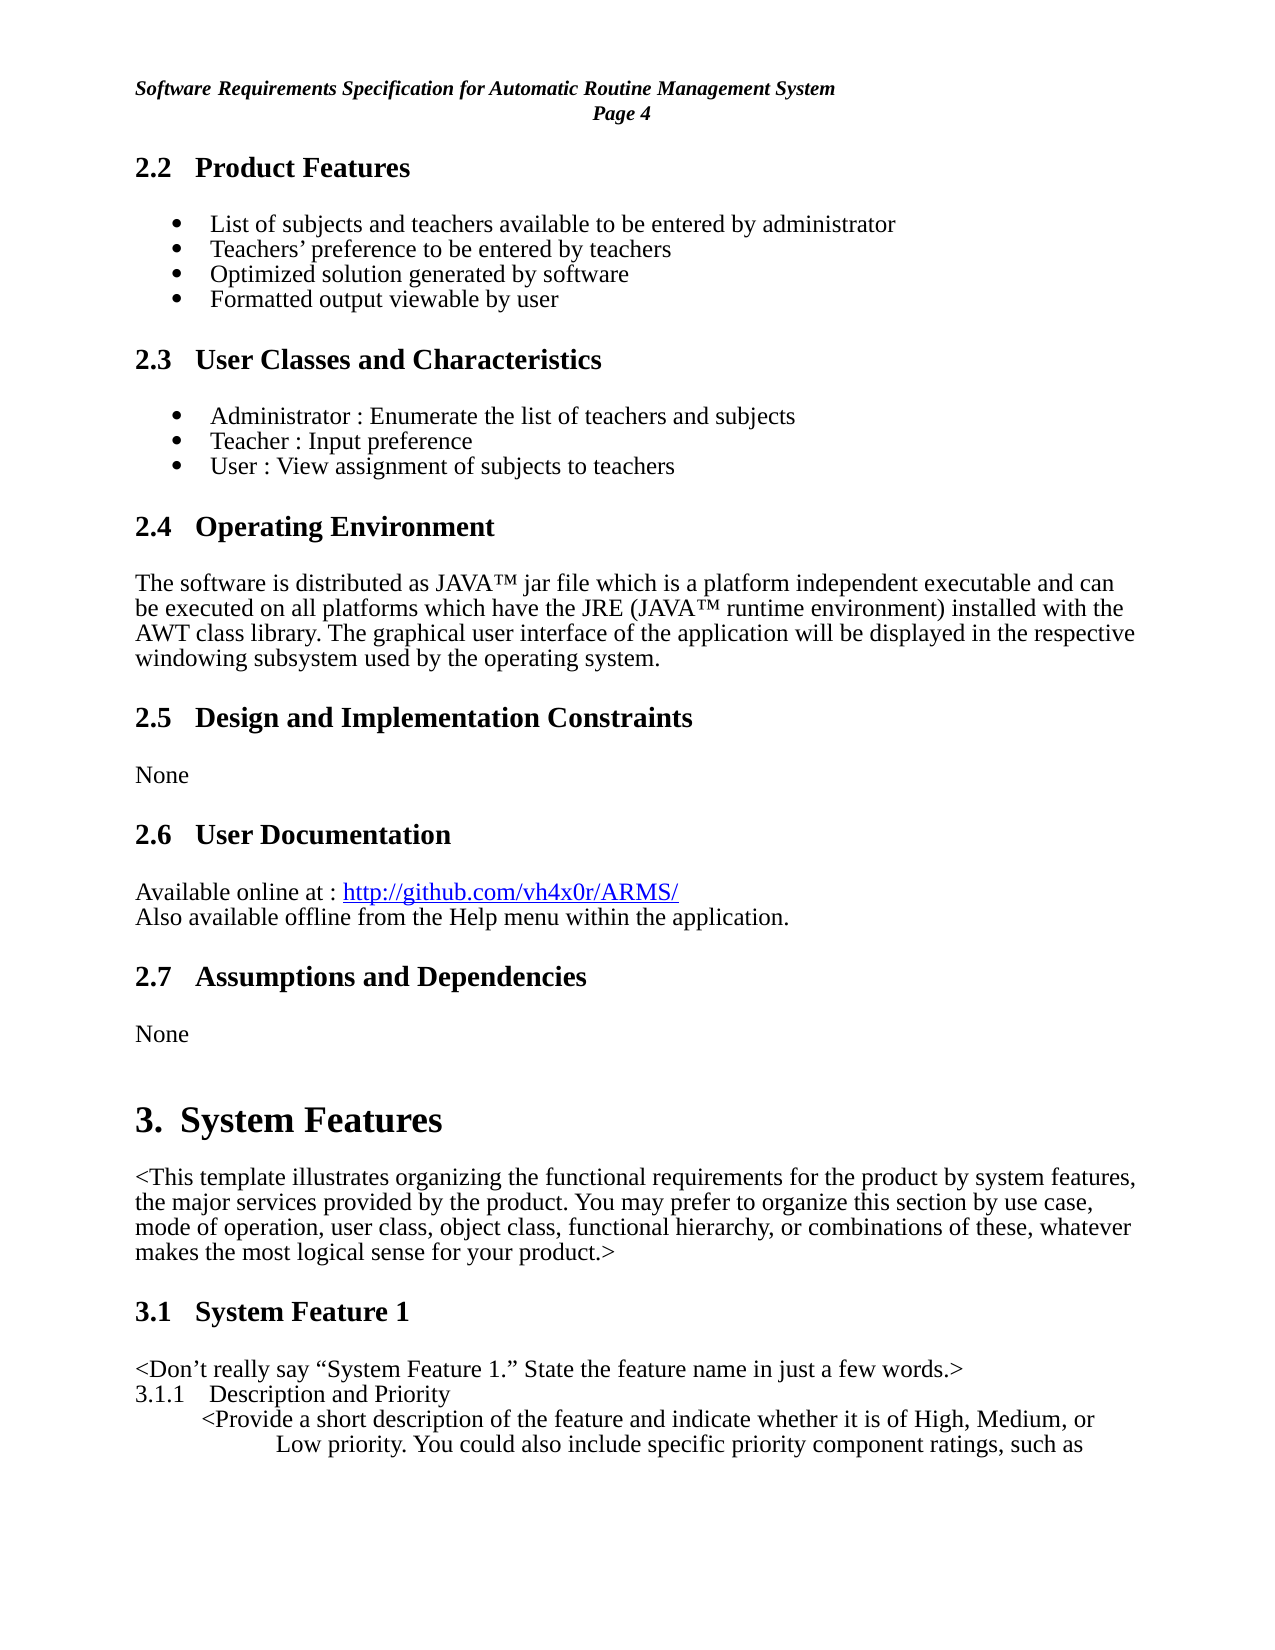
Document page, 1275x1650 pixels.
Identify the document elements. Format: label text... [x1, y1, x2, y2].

subtitle User Classes and Characteristics [135, 342, 1140, 375]
text None [135, 1022, 1140, 1047]
subtitle Operating Environment [135, 509, 1140, 542]
text None [135, 763, 1140, 788]
list User : View assignment of subjects to teachers [172, 454, 1140, 479]
text Available online at : http://github.com/vh4x0r/ARMS/ [135, 880, 1140, 905]
text Also available offline from the Help menu within the application. [135, 905, 1140, 930]
text <This template illustrates organizing the functional requirements for the product by system features, the major services provided by the product. You may prefer to organize this section by use case, mode of operation, user class, object class, functional hierarchy, or combinations of these, whatever makes the most logical sense for your product.> [135, 1165, 1140, 1265]
text 3.1.1 Description and Priority [135, 1382, 1140, 1407]
text <Provide a short description of the feature and indicate whether it is of High, Medium, or Low priority. You could also include specific priority component ratings, such as [201, 1407, 1140, 1457]
subtitle Design and Implementation Constraints [135, 701, 1140, 734]
subtitle Product Features [135, 150, 1140, 183]
list Administrator : Enumerate the list of teachers and subjects [172, 404, 1140, 429]
list Teacher : Input preference [172, 429, 1140, 454]
list List of subjects and teachers available to be entered by administrator [172, 213, 1140, 238]
text <Don’t really say “System Feature 1.” State the feature name in just a few words.> [135, 1357, 1140, 1382]
subtitle Assumptions and Dependencies [135, 959, 1140, 993]
list Formatted output viewable by user [172, 288, 1140, 313]
list Teachers’ preference to be entered by teachers [172, 238, 1140, 263]
subtitle System Features [135, 1097, 1140, 1140]
text The software is distributed as JAVA™ jar file which is a platform independent executable and can be executed on all platforms which have the JRE (JAVA™ runtime environment) installed with the AWT class library. The graphical user interface of the application will be displayed in the respective windowing subsystem used by the operating system. [135, 571, 1140, 671]
subtitle User Documentation [135, 817, 1140, 851]
list Optimized solution generated by software [172, 263, 1140, 288]
subtitle System Feature 1 [135, 1294, 1140, 1328]
